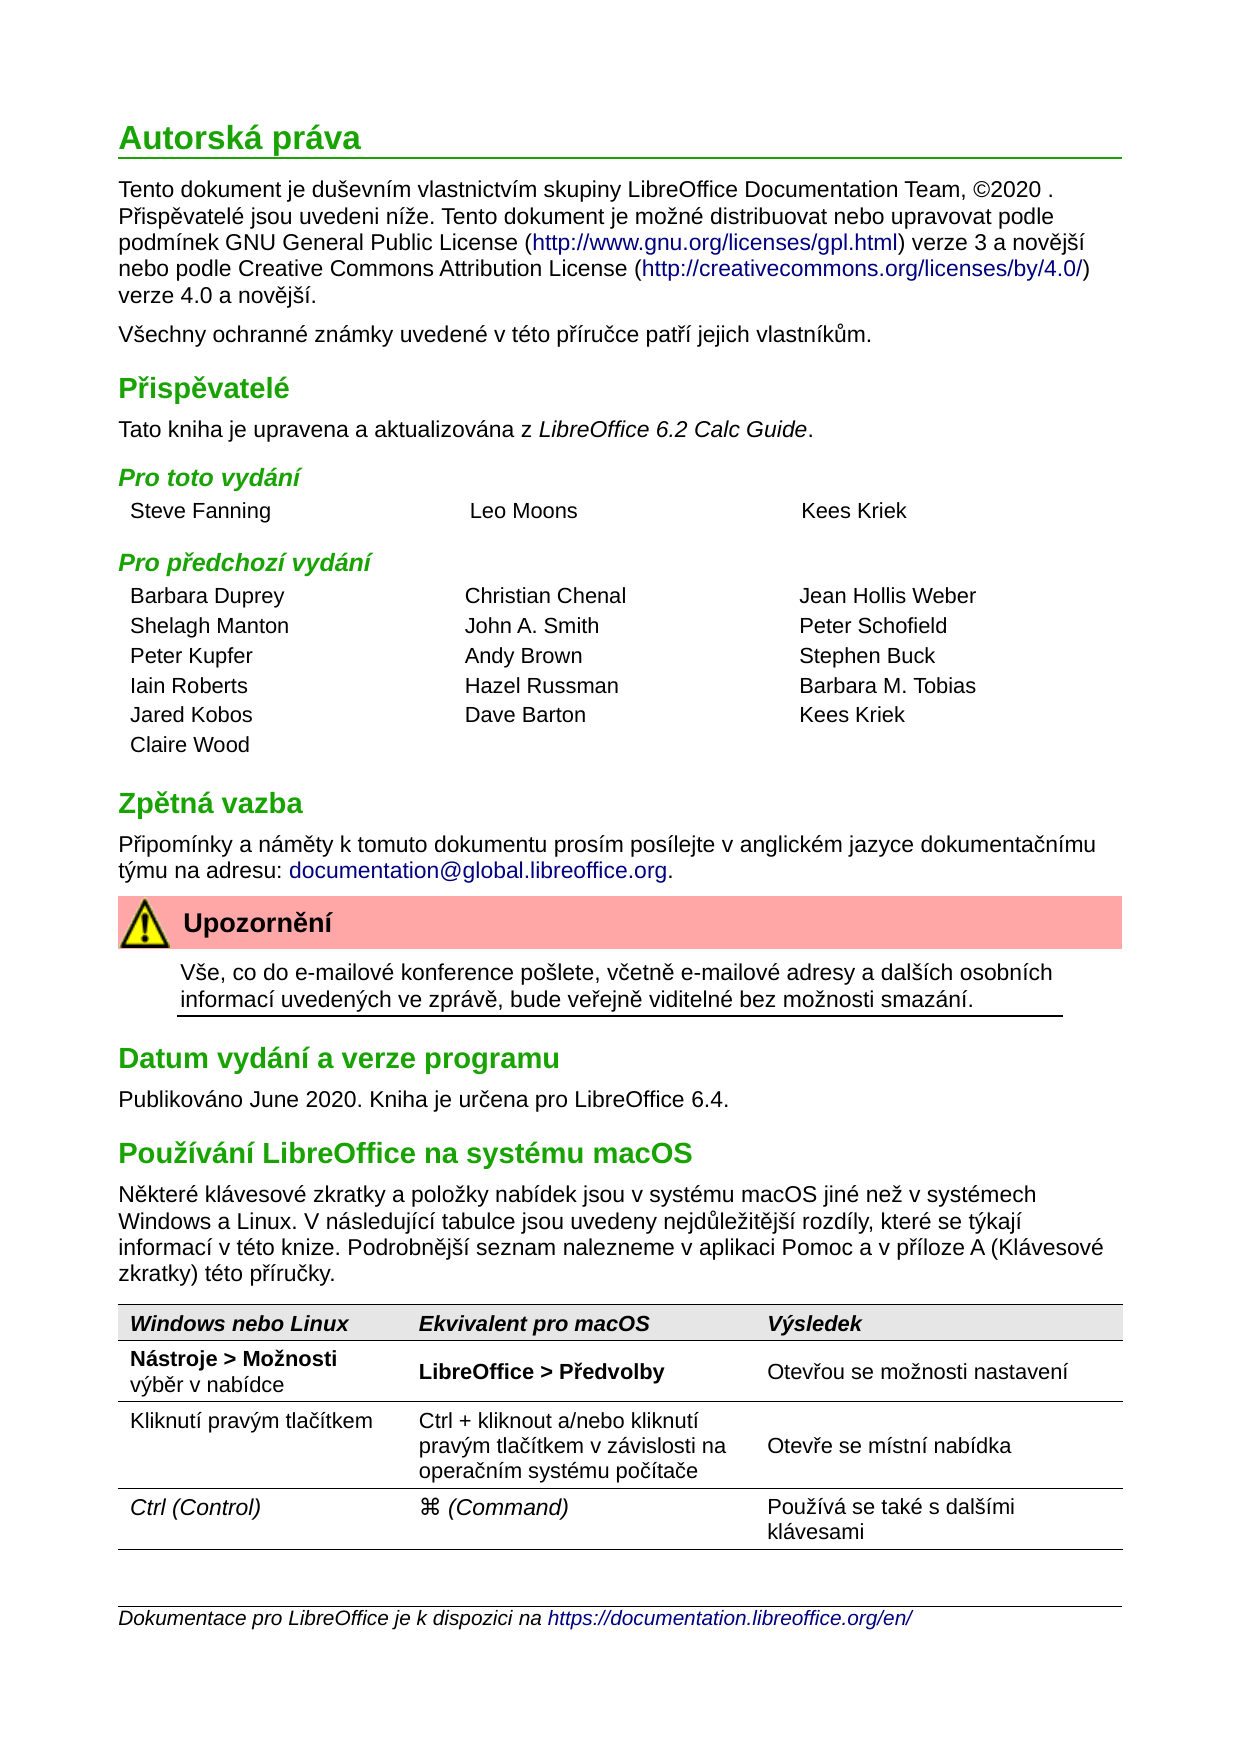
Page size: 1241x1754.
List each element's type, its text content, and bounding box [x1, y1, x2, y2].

table_cell [453, 732, 787, 762]
table_cell Barbara M. Tobias [788, 673, 1122, 702]
table_header Ekvivalent pro macOS [407, 1305, 755, 1340]
text Publikováno červen 2020. Kniha je určena pro LibreOffice 6.4. [118, 1086, 1122, 1112]
table_header Windows nebo Linux [118, 1305, 407, 1340]
table_header Kees Kriek [789, 498, 1122, 527]
table_cell Dave Barton [453, 703, 787, 732]
subtitle Pro toto vydání [118, 463, 1122, 492]
table_cell Stephen Buck [788, 643, 1122, 672]
table_cell Používá se také s dalšími klávesami [755, 1489, 1123, 1549]
table_cell Peter Schofield [788, 613, 1122, 643]
table_cell Otevřou se možnosti nastavení [755, 1341, 1123, 1401]
subtitle Používání LibreOffice na systému macOS [118, 1136, 1122, 1169]
table_header Christian Chenal [453, 583, 787, 613]
table_cell Jared Kobos [118, 703, 453, 732]
text Vše, co do e-mailové konference pošlete, včetně e-mailové adresy a dalších osobních informací uvedených ve zprávě, bude veřejně viditelné bez možnosti smazání. [177, 956, 1063, 1015]
text Tento dokument je duševním vlastnictvím skupiny LibreOffice Documentation Team, ©2020 . Přispěvatelé jsou uvedeni níže. Tento dokument je možné distribuovat nebo upravovat podle podmínek GNU General Public License (http://www.gnu.org/licenses/gpl.html) verze 3 a novější nebo podle Creative Commons Attribution License (http://creativecommons.org/licenses/by/4.0/) verze 4.0 a novější. [118, 176, 1122, 308]
subtitle Zpětná vazba [118, 786, 1122, 819]
table_cell [788, 732, 1122, 762]
subtitle Datum vydání a verze programu [118, 1041, 1122, 1074]
text Některé klávesové zkratky a položky nabídek jsou v systému macOS jiné než v systémech Windows a Linux. V následující tabulce jsou uvedeny nejdůležitější rozdíly, které se týkají informací v této knize. Podrobnější seznam nalezneme v aplikaci Pomoc a v příloze A (Klávesové zkratky) této příručky. [118, 1181, 1122, 1287]
text Tato kniha je upravena a aktualizována z LibreOffice 6.2 Calc Guide. [118, 416, 1122, 442]
table_cell Hazel Russman [453, 673, 787, 702]
table_header Leo Moons [458, 498, 789, 527]
table_cell Kliknutí pravým tlačítkem [118, 1402, 407, 1488]
subtitle Upozornění [118, 904, 1122, 944]
table_cell Iain Roberts [118, 673, 453, 702]
table_cell ⌘ (Command) [407, 1489, 755, 1549]
table_cell Nástroje > Možnosti výběr v nabídce [118, 1341, 407, 1401]
subtitle Přispěvatelé [118, 371, 1122, 404]
text Připomínky a náměty k tomuto dokumentu prosím posílejte v anglickém jazyce dokumentačnímu týmu na adresu: documentation@global.libreoffice.org. [118, 831, 1122, 884]
table_cell Kees Kriek [788, 703, 1122, 732]
table_header Barbara Duprey [118, 583, 453, 613]
table_cell Ctrl (Control) [118, 1489, 407, 1549]
table_header Jean Hollis Weber [788, 583, 1122, 613]
text Všechny ochranné známky uvedené v této příručce patří jejich vlastníkům. [118, 321, 1122, 347]
subtitle Autorská práva [118, 118, 1122, 157]
table_cell John A. Smith [453, 613, 787, 643]
table_cell Shelagh Manton [118, 613, 453, 643]
table_cell Andy Brown [453, 643, 787, 672]
table_cell LibreOffice > Předvolby [407, 1341, 755, 1401]
table_cell Otevře se místní nabídka [755, 1402, 1123, 1488]
table_header Výsledek [755, 1305, 1123, 1340]
table_cell Ctrl + kliknout a/nebo kliknutí pravým tlačítkem v závislosti na operačním systému počítače [407, 1402, 755, 1488]
subtitle Pro předchozí vydání [118, 548, 1122, 577]
table_cell Peter Kupfer [118, 643, 453, 672]
picture [119, 897, 170, 948]
table_header Steve Fanning [118, 498, 458, 527]
table_cell Claire Wood [118, 732, 453, 762]
